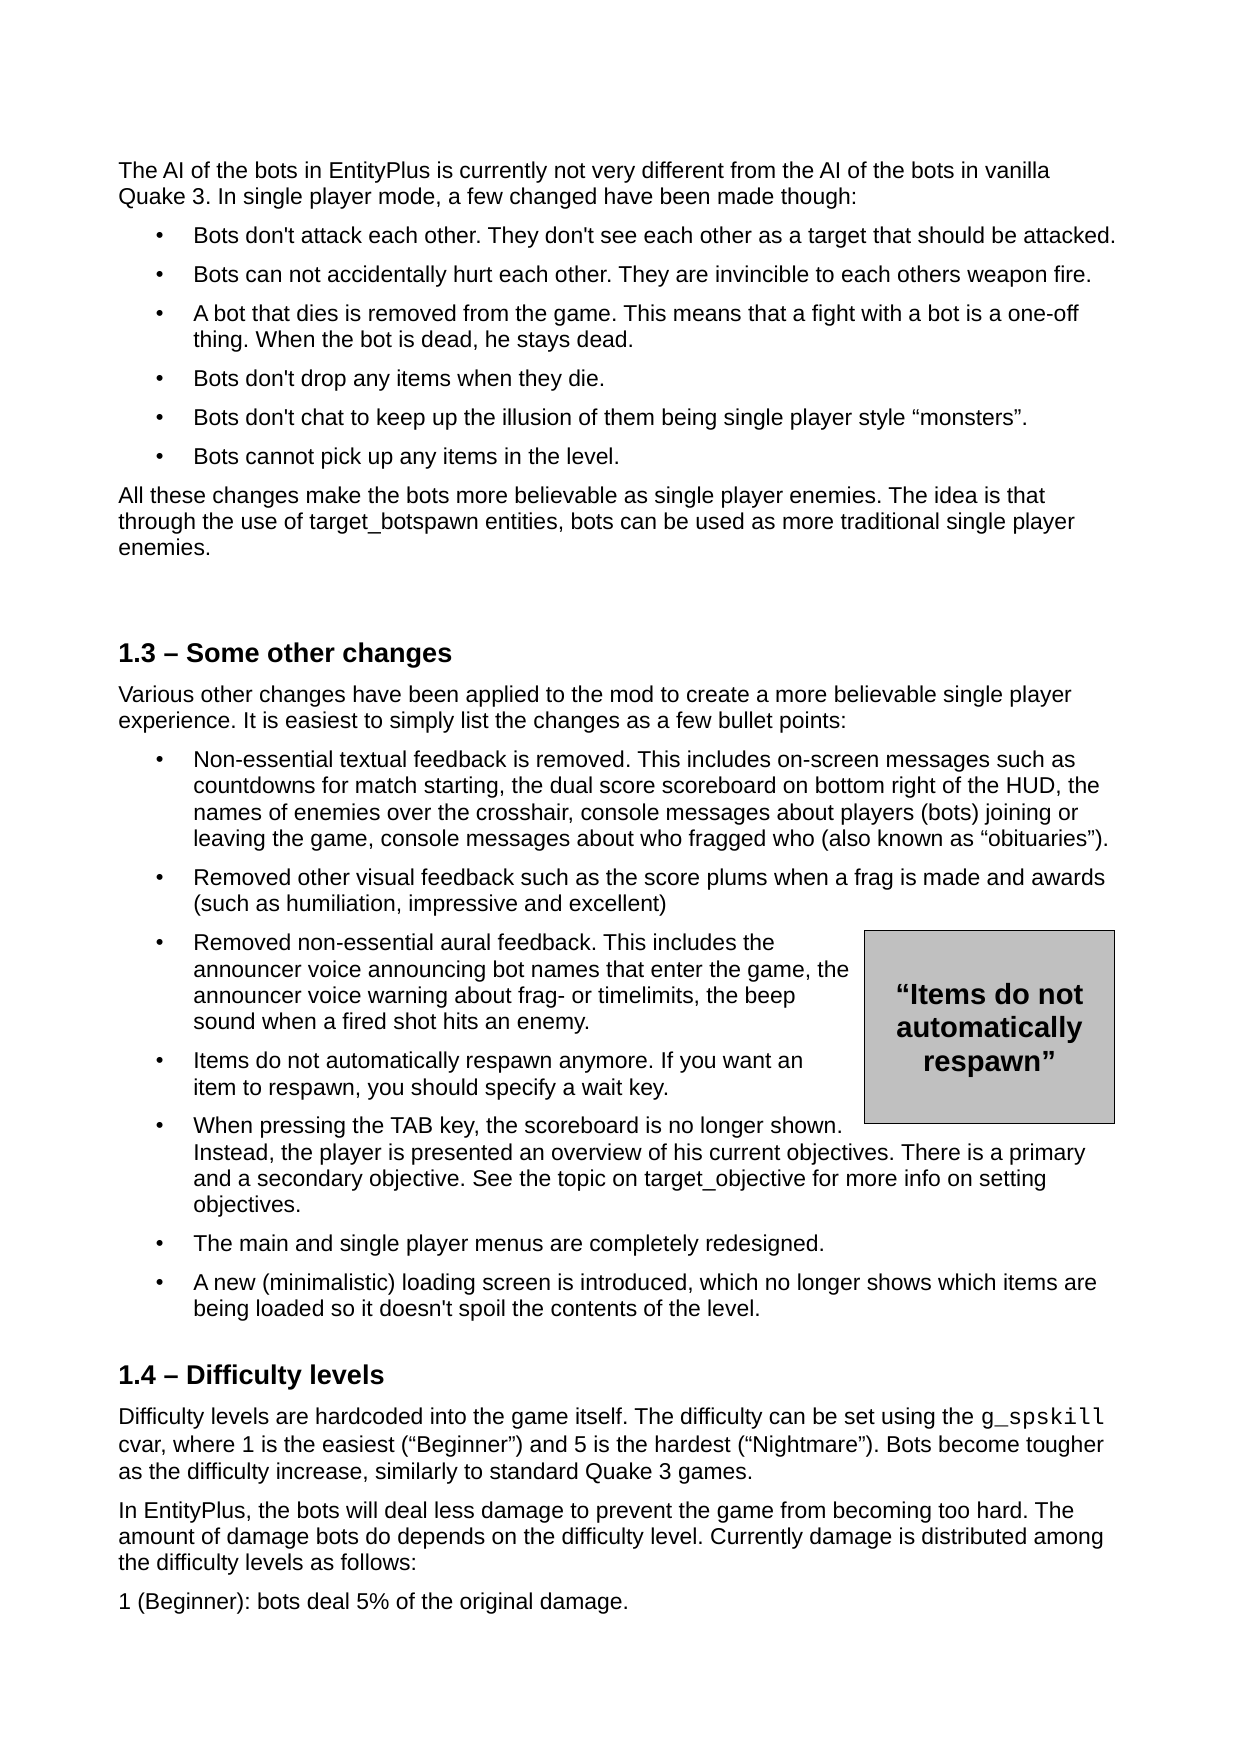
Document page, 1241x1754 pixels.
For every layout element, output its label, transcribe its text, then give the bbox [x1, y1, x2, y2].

list Items do not automatically respawn anymore. If you want an item to respawn, you should specify a wait key. [156, 1047, 864, 1100]
list Bots cannot pick up any items in the level. [156, 443, 1122, 469]
text All these changes make the bots more believable as single player enemies. The idea is that through the use of target_botspawn entities, bots can be used as more traditional single player enemies. [118, 482, 1122, 561]
list Bots don't attack each other. They don't see each other as a target that should be attacked. [156, 222, 1122, 248]
text Difficulty levels are hardcoded into the game itself. The difficulty can be set using the g_spskill cvar, where 1 is the easiest (“Beginner”) and 5 is the hardest (“Nightmare”). Bots become tougher as the difficulty increase, similarly to standard Quake 3 games. [118, 1403, 1122, 1484]
list Removed other visual feedback such as the score plums when a frag is made and awards (such as humiliation, impressive and excellent) [156, 864, 1122, 917]
subtitle 1.4 – Difficulty levels [118, 1359, 1122, 1391]
text In EntityPlus, the bots will deal less damage to prevent the game from becoming too hard. The amount of damage bots do depends on the difficulty level. Currently damage is distributed among the difficulty levels as follows: [118, 1497, 1122, 1576]
list A bot that dies is removed from the game. This means that a fight with a bot is a one-off thing. When the bot is dead, he stays dead. [156, 300, 1122, 353]
list A new (minimalistic) loading screen is introduced, which no longer shows which items are being loaded so it doesn't spoil the contents of the level. [156, 1269, 1122, 1322]
text Various other changes have been applied to the mod to create a more believable single player experience. It is easiest to simply list the changes as a few bullet points: [118, 681, 1122, 733]
list Removed non-essential aural feedback. This includes the announcer voice announcing bot names that enter the game, the announcer voice warning about frag- or timelimits, the beep sound when a fired shot hits an enemy. [156, 929, 1122, 1034]
list Bots don't drop any items when they die. [156, 365, 1122, 391]
list Bots can not accidentally hurt each other. They are invincible to each others weapon fire. [156, 261, 1122, 287]
subtitle 1.3 – Some other changes [118, 637, 1122, 668]
list Non-essential textual feedback is removed. This includes on-screen messages such as countdowns for match starting, the dual score scoreboard on bottom right of the HUD, the names of enemies over the crosshair, console messages about players (bots) joining or leaving the game, console messages about who fragged who (also known as “obituaries”). [156, 746, 1122, 851]
list Bots don't chat to keep up the illusion of them being single player style “monsters”. [156, 404, 1122, 430]
text The AI of the bots in EntityPlus is currently not very different from the AI of the bots in vanilla Quake 3. In single player mode, a few changed have been made though: [118, 157, 1122, 210]
list The main and single player menus are completely redesigned. [156, 1230, 1122, 1257]
text 1 (Beginner): bots deal 5% of the original damage. [118, 1588, 1122, 1614]
list When pressing the TAB key, the scoreboard is no longer shown. Instead, the player is presented an overview of his current objectives. There is a primary and a secondary objective. See the topic on target_objective for more info on setting objectives. [156, 1112, 1122, 1218]
